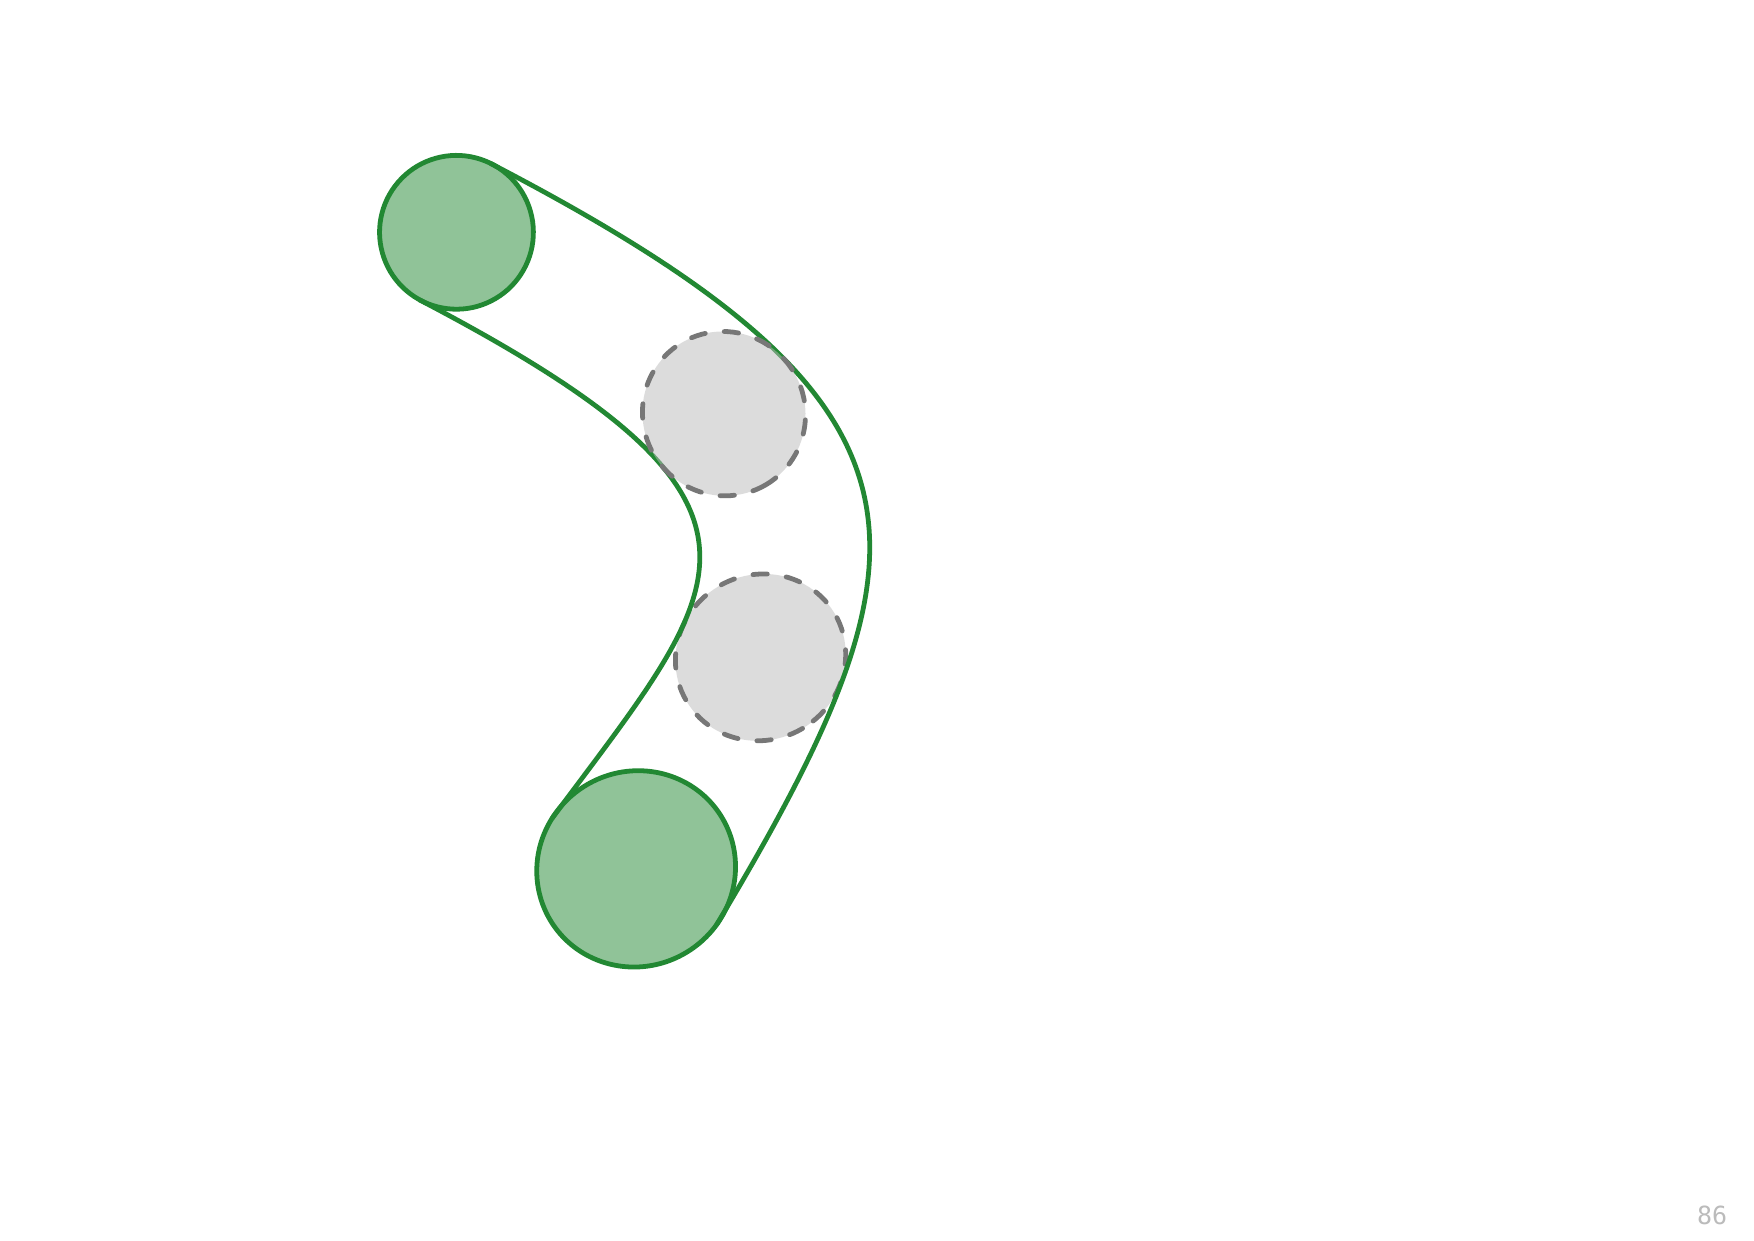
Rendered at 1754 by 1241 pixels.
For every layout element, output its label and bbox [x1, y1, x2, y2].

text_box [675, 573, 846, 741]
text_box [379, 155, 534, 310]
text_box [536, 770, 736, 968]
text_box [642, 331, 806, 496]
